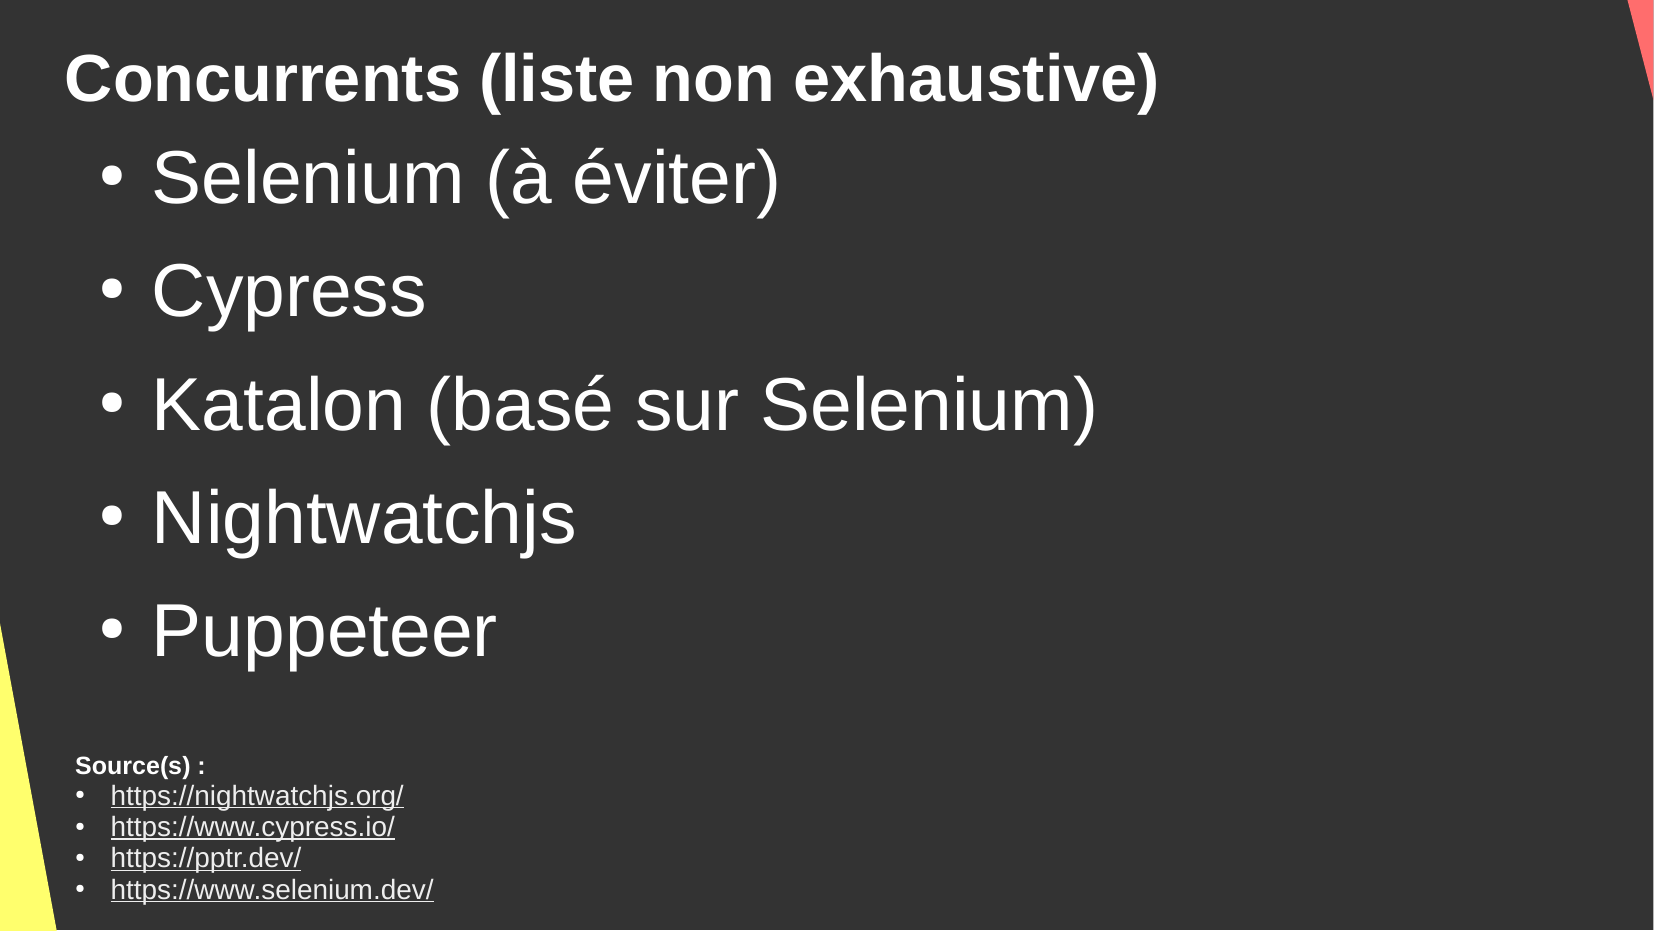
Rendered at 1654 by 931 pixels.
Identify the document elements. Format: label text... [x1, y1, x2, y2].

text_box [0, 623, 57, 931]
text_box [1627, 0, 1654, 103]
title Concurrents (liste non exhaustive) [64, 40, 1635, 116]
list Selenium (à éviter) Cypress Katalon (basé sur Selenium) Nightwatchjs Puppeteer [80, 135, 1620, 739]
text_box Source(s) : https://nightwatchjs.org/ https://www.cypress.io/ https://pptr.dev/ https://www.selenium.dev/ [60, 744, 1546, 913]
